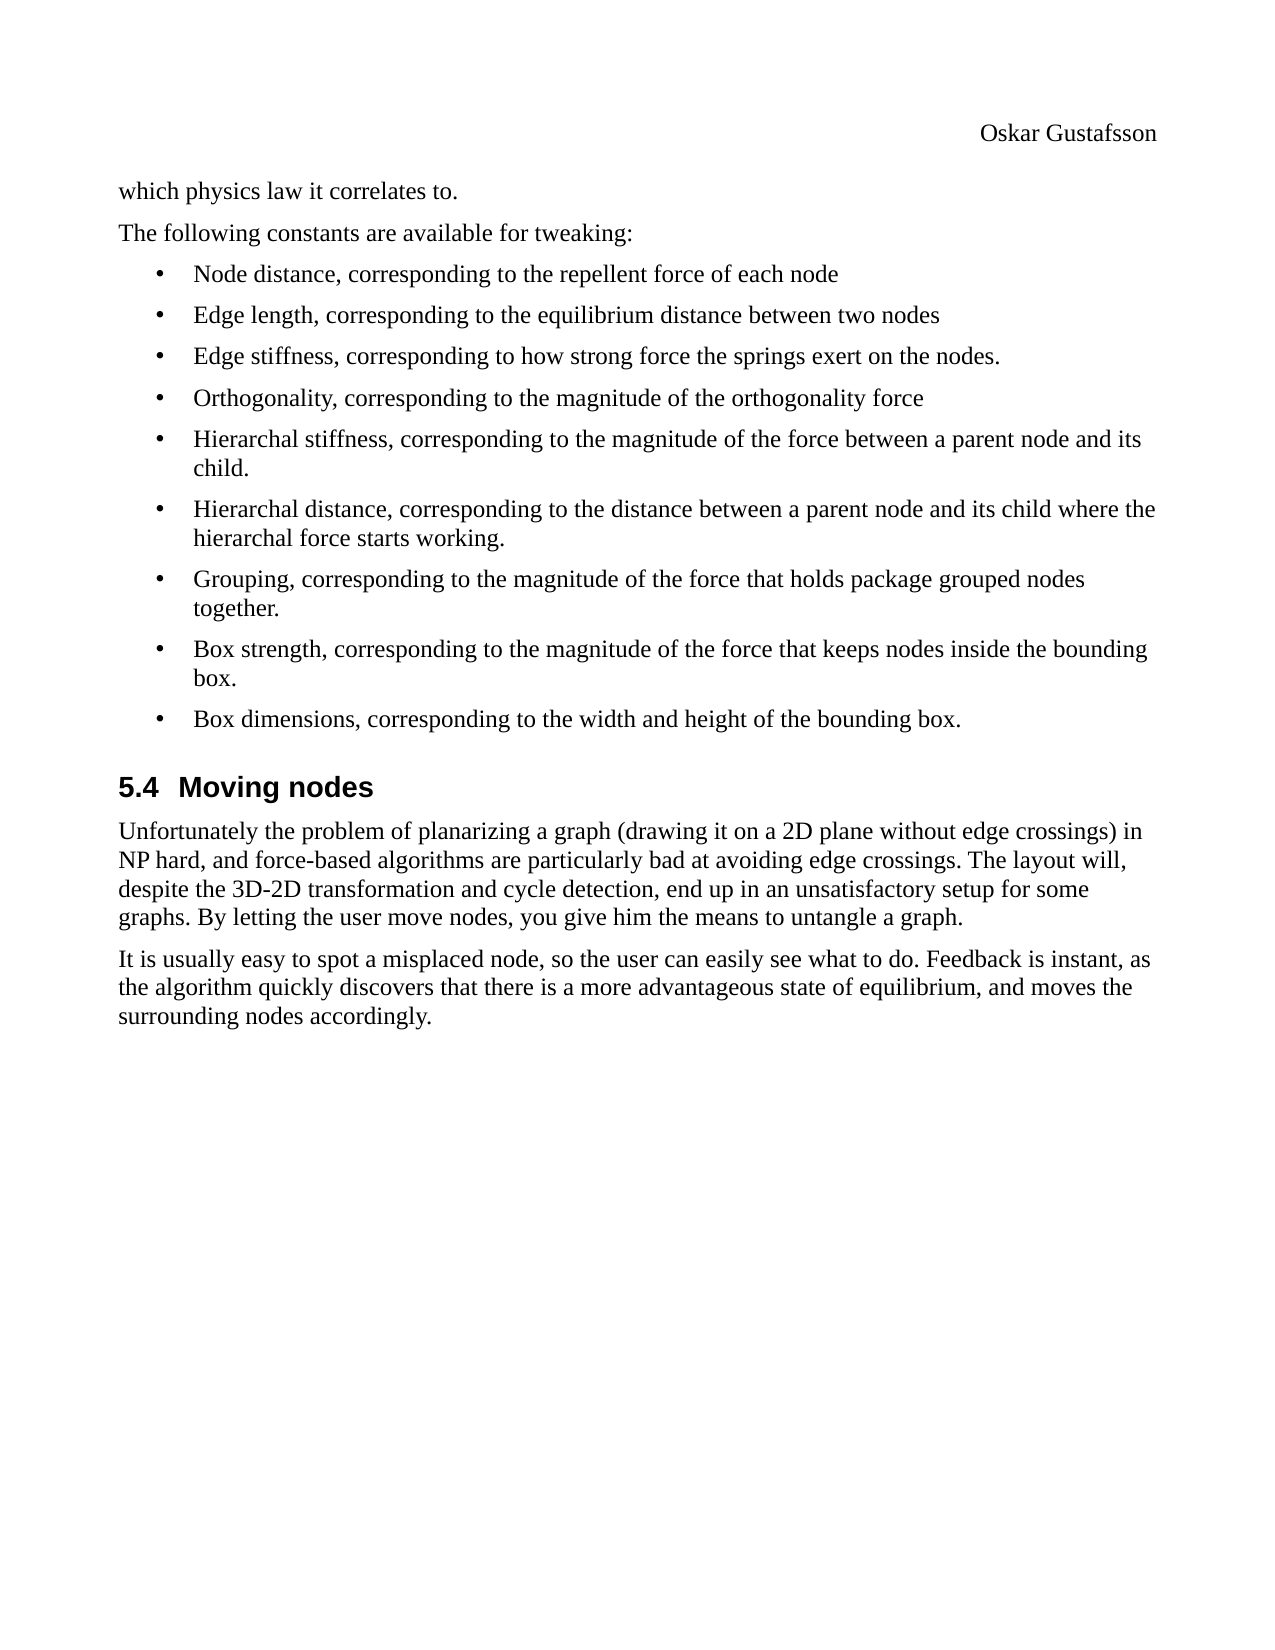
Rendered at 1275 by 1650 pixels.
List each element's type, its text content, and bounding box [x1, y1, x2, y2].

list Node distance, corresponding to the repellent force of each node [156, 259, 1157, 288]
text The following constants are available for tweaking: [118, 218, 1157, 246]
text Unfortunately the problem of planarizing a graph (drawing it on a 2D plane without edge crossings) in NP hard, and force-based algorithms are particularly bad at avoiding edge crossings. The layout will, despite the 3D-2D transformation and cycle detection, end up in an unsatisfactory setup for some graphs. By letting the user move nodes, you give him the means to untangle a graph. [118, 816, 1157, 931]
list Grouping, corresponding to the magnitude of the force that holds package grouped nodes together. [156, 564, 1157, 621]
list Box strength, corresponding to the magnitude of the force that keeps nodes inside the bounding box. [156, 634, 1157, 691]
list Edge stiffness, corresponding to how strong force the springs exert on the nodes. [156, 341, 1157, 370]
list Edge length, corresponding to the equilibrium distance between two nodes [156, 300, 1157, 329]
text which physics law it correlates to. [118, 176, 1157, 205]
list Box dimensions, corresponding to the width and height of the bounding box. [156, 704, 1157, 733]
list Hierarchal stiffness, corresponding to the magnitude of the force between a parent node and its child. [156, 424, 1157, 481]
list Orthogonality, corresponding to the magnitude of the orthogonality force [156, 383, 1157, 411]
text It is usually easy to spot a misplaced node, so the user can easily see what to do. Feedback is instant, as the algorithm quickly discovers that there is a more advantageous state of equilibrium, and moves the surrounding nodes accordingly. [118, 944, 1157, 1030]
list Hierarchal distance, corresponding to the distance between a parent node and its child where the hierarchal force starts working. [156, 494, 1157, 551]
subtitle Moving nodes [118, 770, 1157, 804]
